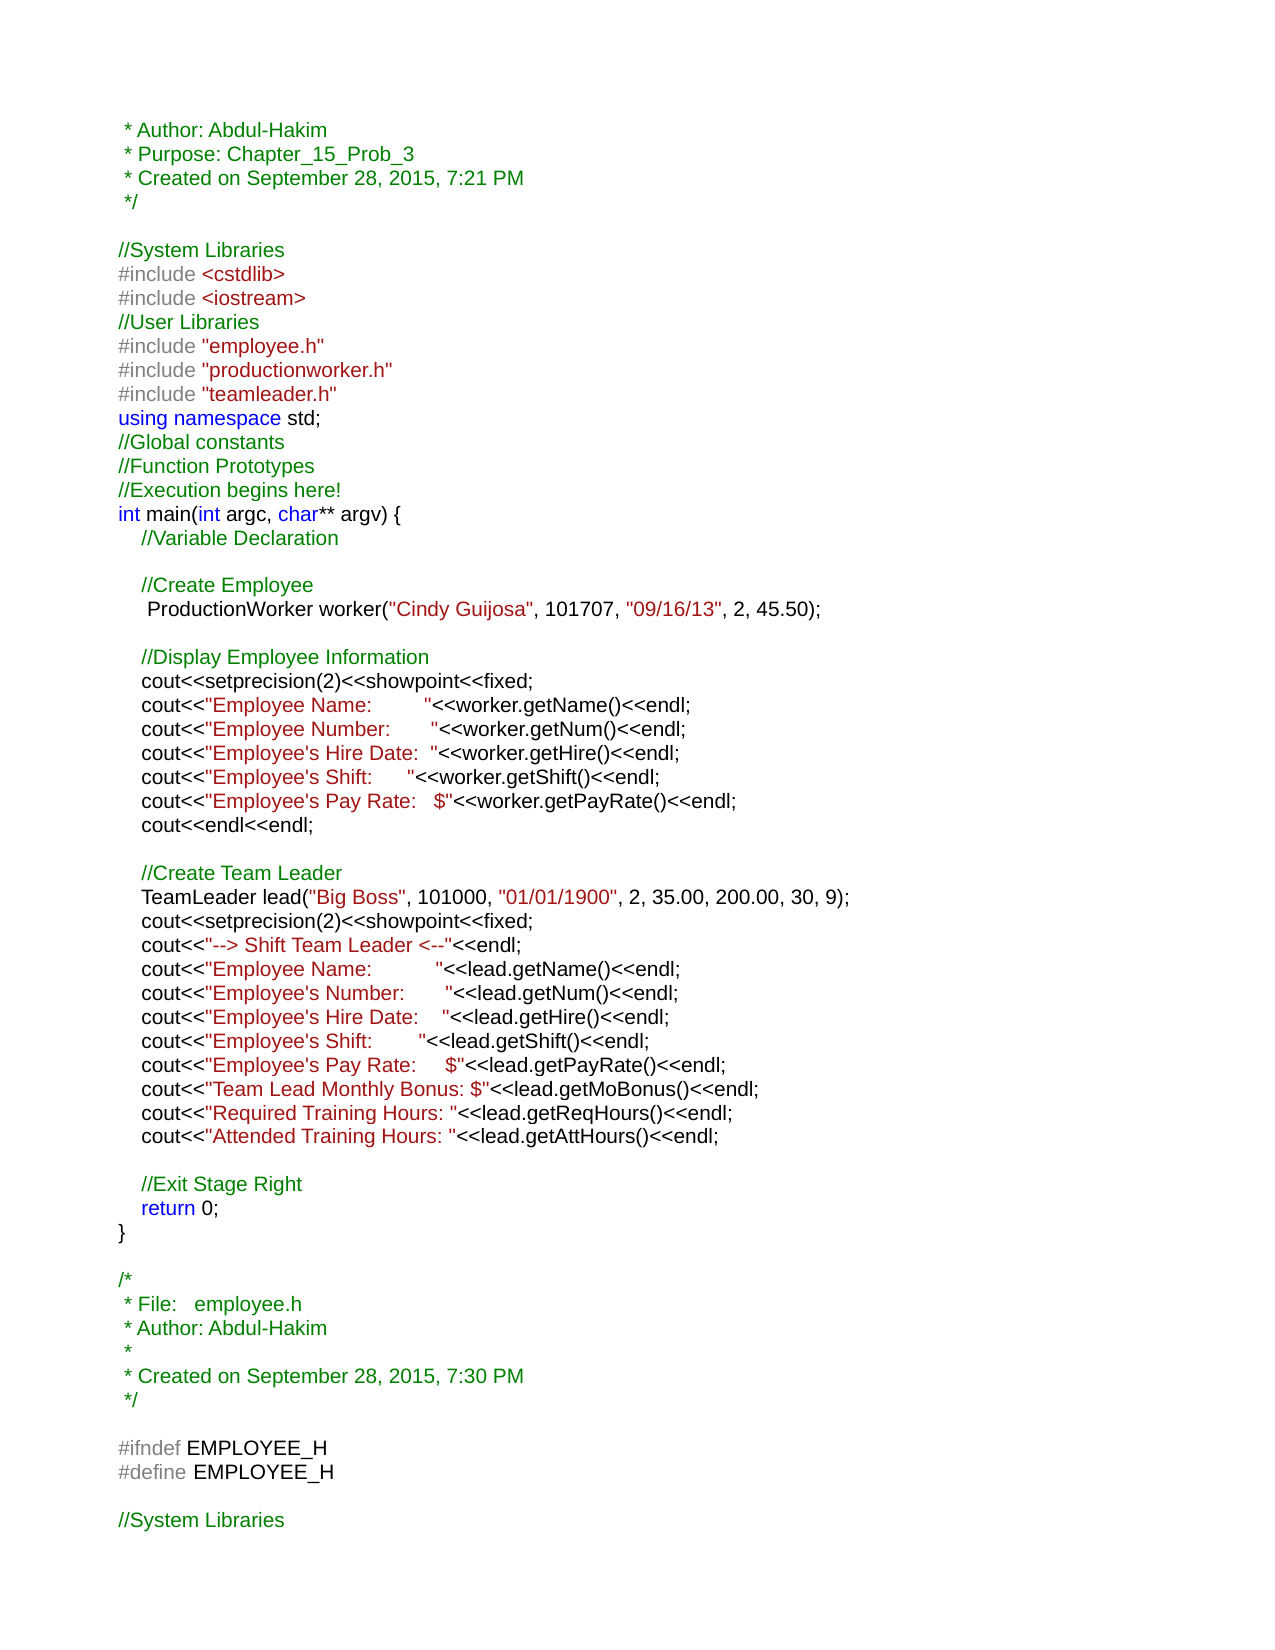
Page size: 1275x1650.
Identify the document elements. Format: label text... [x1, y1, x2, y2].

text int main(int argc, char** argv) { [118, 501, 1157, 525]
text * File: employee.h [118, 1292, 1157, 1316]
text //System Libraries [118, 1508, 1157, 1532]
text #include <cstdlib> [118, 262, 1157, 286]
text //Exit Stage Right [118, 1172, 1157, 1196]
text */ [118, 190, 1157, 214]
text //Global constants [118, 429, 1157, 453]
text * Author: Abdul-Hakim [118, 1316, 1157, 1340]
text * Created on September 28, 2015, 7:21 PM [118, 166, 1157, 190]
text cout<<"Attended Training Hours: "<<lead.getAttHours()<<endl; [118, 1124, 1157, 1148]
text cout<<"Employee's Shift: "<<worker.getShift()<<endl; [118, 765, 1157, 789]
text * Purpose: Chapter_15_Prob_3 [118, 142, 1157, 166]
text * [118, 1340, 1157, 1364]
text cout<<"Employee's Hire Date: "<<lead.getHire()<<endl; [118, 1004, 1157, 1028]
text * Created on September 28, 2015, 7:30 PM [118, 1364, 1157, 1388]
text #include "teamleader.h" [118, 382, 1157, 406]
text cout<<"Employee's Number: "<<lead.getNum()<<endl; [118, 981, 1157, 1004]
text * Author: Abdul-Hakim [118, 118, 1157, 142]
text #include "employee.h" [118, 334, 1157, 358]
text //Variable Declaration [118, 525, 1157, 549]
text //Display Employee Information [118, 645, 1157, 669]
text */ [118, 1388, 1157, 1412]
text #include <iostream> [118, 286, 1157, 310]
text cout<<"Employee's Shift: "<<lead.getShift()<<endl; [118, 1028, 1157, 1052]
text cout<<"Employee's Hire Date: "<<worker.getHire()<<endl; [118, 741, 1157, 765]
text TeamLeader lead("Big Boss", 101000, "01/01/1900", 2, 35.00, 200.00, 30, 9); [118, 885, 1157, 909]
text cout<<"Required Training Hours: "<<lead.getReqHours()<<endl; [118, 1100, 1157, 1124]
text cout<<"Employee's Pay Rate: $"<<lead.getPayRate()<<endl; [118, 1052, 1157, 1076]
text //User Libraries [118, 310, 1157, 334]
text cout<<setprecision(2)<<showpoint<<fixed; [118, 669, 1157, 693]
text //Execution begins here! [118, 477, 1157, 501]
text #ifndef EMPLOYEE_H [118, 1436, 1157, 1460]
text cout<<endl<<endl; [118, 813, 1157, 837]
text } [118, 1220, 1157, 1244]
text cout<<"Employee's Pay Rate: $"<<worker.getPayRate()<<endl; [118, 789, 1157, 813]
text return 0; [118, 1196, 1157, 1220]
text /* [118, 1268, 1157, 1292]
text //System Libraries [118, 238, 1157, 262]
text cout<<"Team Lead Monthly Bonus: $"<<lead.getMoBonus()<<endl; [118, 1076, 1157, 1100]
text //Create Employee [118, 573, 1157, 597]
text using namespace std; [118, 406, 1157, 429]
text #include "productionworker.h" [118, 358, 1157, 382]
text //Create Team Leader [118, 861, 1157, 885]
text cout<<"Employee Name: "<<worker.getName()<<endl; [118, 693, 1157, 717]
text cout<<"--> Shift Team Leader <--"<<endl; [118, 933, 1157, 957]
text #define EMPLOYEE_H [118, 1460, 1157, 1484]
text cout<<"Employee Name: "<<lead.getName()<<endl; [118, 957, 1157, 981]
text cout<<"Employee Number: "<<worker.getNum()<<endl; [118, 717, 1157, 741]
text //Function Prototypes [118, 453, 1157, 477]
text cout<<setprecision(2)<<showpoint<<fixed; [118, 909, 1157, 933]
text ProductionWorker worker("Cindy Guijosa", 101707, "09/16/13", 2, 45.50); [118, 597, 1157, 621]
